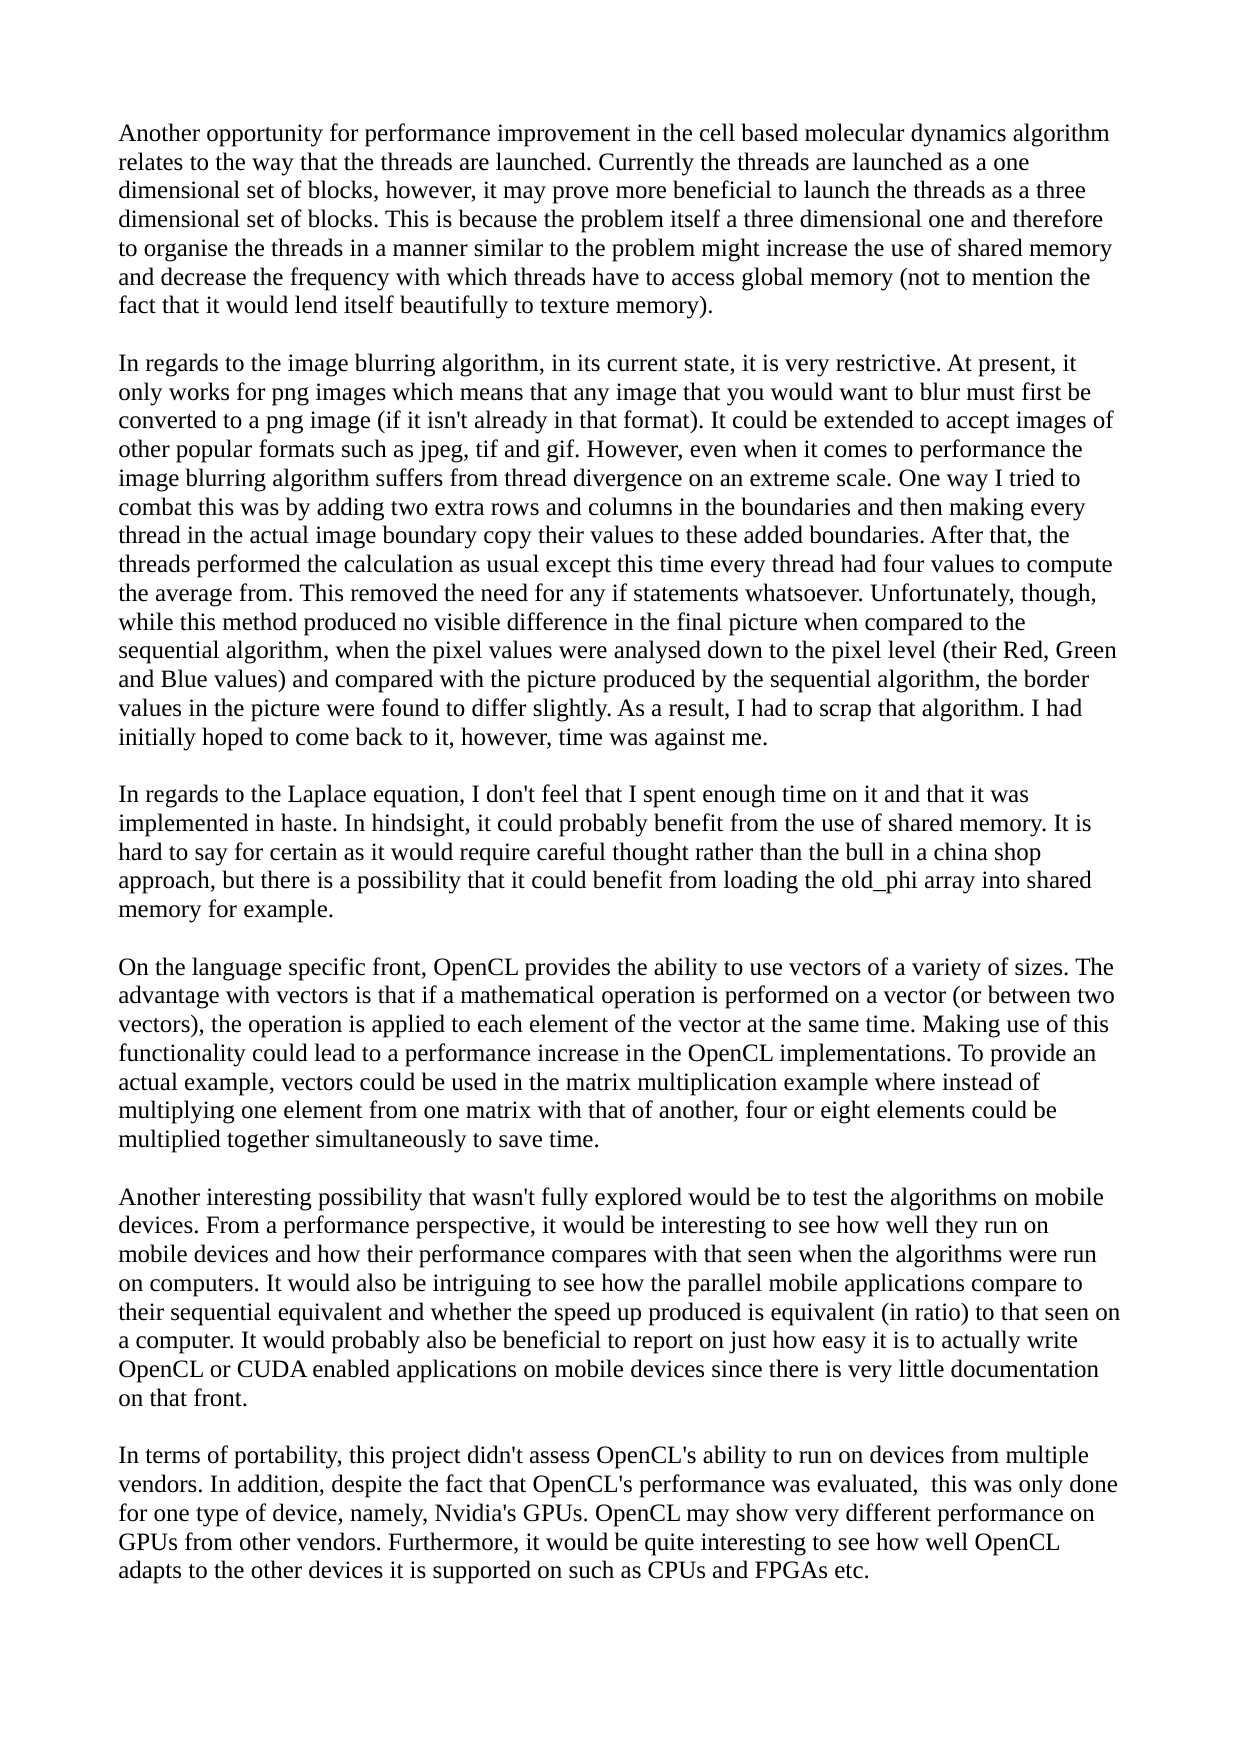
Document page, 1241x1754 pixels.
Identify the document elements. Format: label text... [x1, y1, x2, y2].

text Another interesting possibility that wasn't fully explored would be to test the algorithms on mobile devices. From a performance perspective, it would be interesting to see how well they run on mobile devices and how their performance compares with that seen when the algorithms were run on computers. It would also be intriguing to see how the parallel mobile applications compare to their sequential equivalent and whether the speed up produced is equivalent (in ratio) to that seen on a computer. It would probably also be beneficial to report on just how easy it is to actually write OpenCL or CUDA enabled applications on mobile devices since there is very little documentation on that front. [118, 1182, 1122, 1412]
text In terms of portability, this project didn't assess OpenCL's ability to run on devices from multiple vendors. In addition, despite the fact that OpenCL's performance was evaluated, this was only done for one type of device, namely, Nvidia's GPUs. OpenCL may show very different performance on GPUs from other vendors. Furthermore, it would be quite interesting to see how well OpenCL adapts to the other devices it is supported on such as CPUs and FPGAs etc. [118, 1441, 1122, 1584]
text In regards to the Laplace equation, I don't feel that I spent enough time on it and that it was implemented in haste. In hindsight, it could probably benefit from the use of shared memory. It is hard to say for certain as it would require careful thought rather than the bull in a china shop approach, but there is a possibility that it could benefit from loading the old_phi array into shared memory for example. [118, 779, 1122, 923]
text On the language specific front, OpenCL provides the ability to use vectors of a variety of sizes. The advantage with vectors is that if a mathematical operation is performed on a vector (or between two vectors), the operation is applied to each element of the vector at the same time. Making use of this functionality could lead to a performance increase in the OpenCL implementations. To provide an actual example, vectors could be used in the matrix multiplication example where instead of multiplying one element from one matrix with that of another, four or eight elements could be multiplied together simultaneously to save time. [118, 952, 1122, 1153]
text Another opportunity for performance improvement in the cell based molecular dynamics algorithm relates to the way that the threads are launched. Currently the threads are launched as a one dimensional set of blocks, however, it may prove more beneficial to launch the threads as a three dimensional set of blocks. This is because the problem itself a three dimensional one and therefore to organise the threads in a manner similar to the problem might increase the use of shared memory and decrease the frequency with which threads have to access global memory (not to mention the fact that it would lend itself beautifully to texture memory). [118, 118, 1122, 319]
text In regards to the image blurring algorithm, in its current state, it is very restrictive. At present, it only works for png images which means that any image that you would want to blur must first be converted to a png image (if it isn't already in that format). It could be extended to accept images of other popular formats such as jpeg, tif and gif. However, even when it comes to performance the image blurring algorithm suffers from thread divergence on an extreme scale. One way I tried to combat this was by adding two extra rows and columns in the boundaries and then making every thread in the actual image boundary copy their values to these added boundaries. After that, the threads performed the calculation as usual except this time every thread had four values to compute the average from. This removed the need for any if statements whatsoever. Unfortunately, though, while this method produced no visible difference in the final picture when compared to the sequential algorithm, when the pixel values were analysed down to the pixel level (their Red, Green and Blue values) and compared with the picture produced by the sequential algorithm, the border values in the picture were found to differ slightly. As a result, I had to scrap that algorithm. I had initially hoped to come back to it, however, time was against me. [118, 348, 1122, 751]
